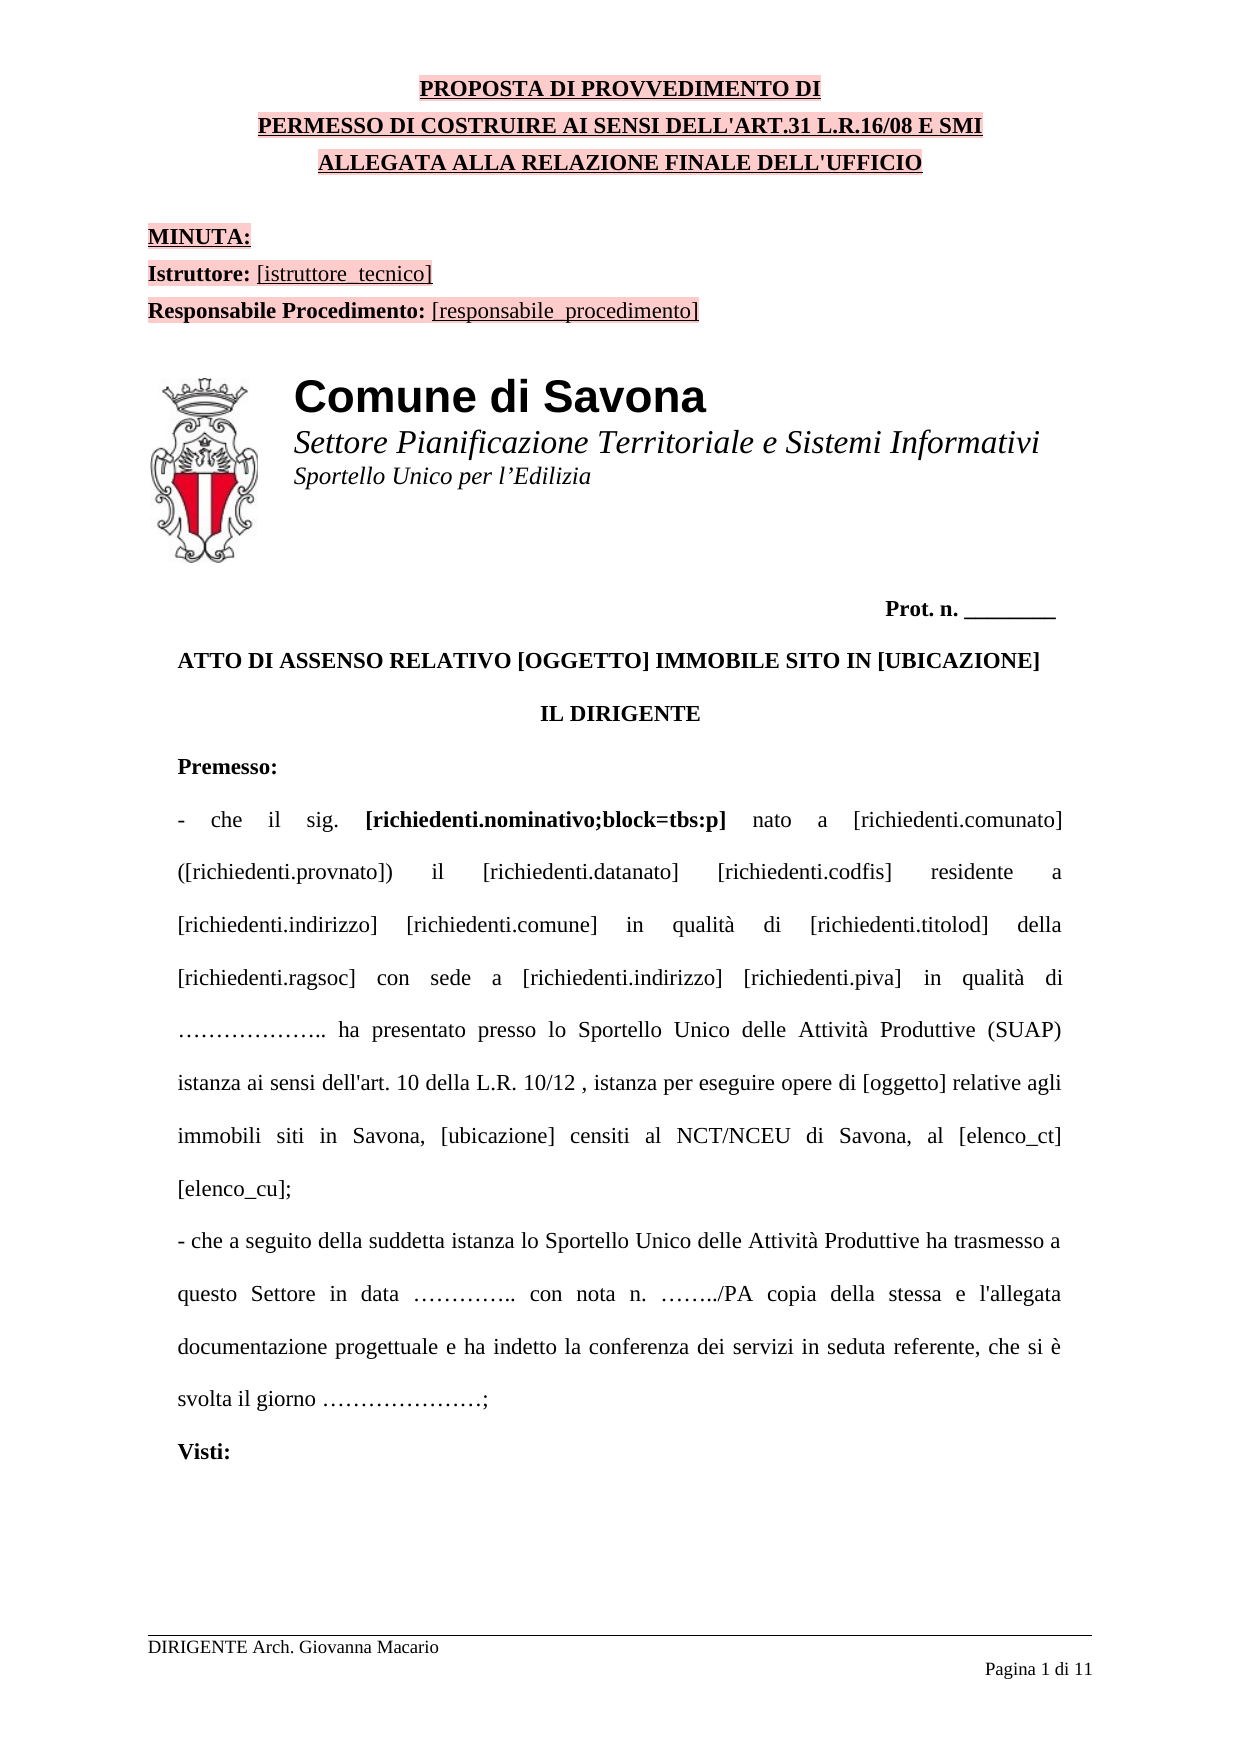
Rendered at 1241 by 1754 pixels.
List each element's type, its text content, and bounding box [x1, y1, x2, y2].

text ATTO DI ASSENSO RELATIVO [oggetto] IMMOBILE SITO IN [ubicazione] [177, 648, 1063, 674]
text Visti: [177, 1438, 1063, 1464]
text Premesso: [177, 753, 1063, 779]
text - che a seguito della suddetta istanza lo Sportello Unico delle Attività Produttive ha trasmesso a questo Settore in data ………….. con nota n. ……../PA copia della stessa e l'allegata documentazione progettuale e ha indetto la conferenza dei servizi in seduta referente, che si è svolta il giorno …………………; [177, 1227, 1063, 1412]
text Settore Pianificazione Territoriale e Sistemi Informativi [258, 422, 1092, 461]
text PROPOSTA DI PROVVEDIMENTO DI [148, 75, 1092, 101]
text Istruttore: [istruttore_tecnico] [148, 260, 1092, 286]
text Sportello Unico per l’Edilizia [258, 461, 1092, 489]
text PERMESSO DI COSTRUIRE AI SENSI DELL'ART.31 L.R.16/08 E SMI [148, 112, 1092, 138]
text Responsabile Procedimento: [responsabile_procedimento] [148, 297, 1092, 323]
text - che il sig. [richiedenti.nominativo;block=tbs:p] nato a [richiedenti.comunato] ([richiedenti.provnato]) il [richiedenti.datanato] [richiedenti.codfis] residente a [richiedenti.indirizzo] [richiedenti.comune] in qualità di [richiedenti.titolod] della [richiedenti.ragsoc] con sede a [richiedenti.indirizzo] [richiedenti.piva] in qualità di ……………….. ha presentato presso lo Sportello Unico delle Attività Produttive (SUAP) istanza ai sensi dell'art. 10 della L.R. 10/12 , istanza per eseguire opere di [oggetto] relative agli immobili siti in Savona, [ubicazione] censiti al NCT/NCEU di Savona, al [elenco_ct] [elenco_cu]; [177, 806, 1063, 1201]
text Comune di Savona [148, 370, 1092, 422]
text MINUTA: [148, 223, 1092, 249]
text ALLEGATA ALLA RELAZIONE FINALE DELL'UFFICIO [148, 149, 1092, 175]
picture [150, 378, 258, 563]
text IL DIRIGENTE [177, 700, 1063, 727]
text Prot. n. ________ [841, 595, 1063, 621]
